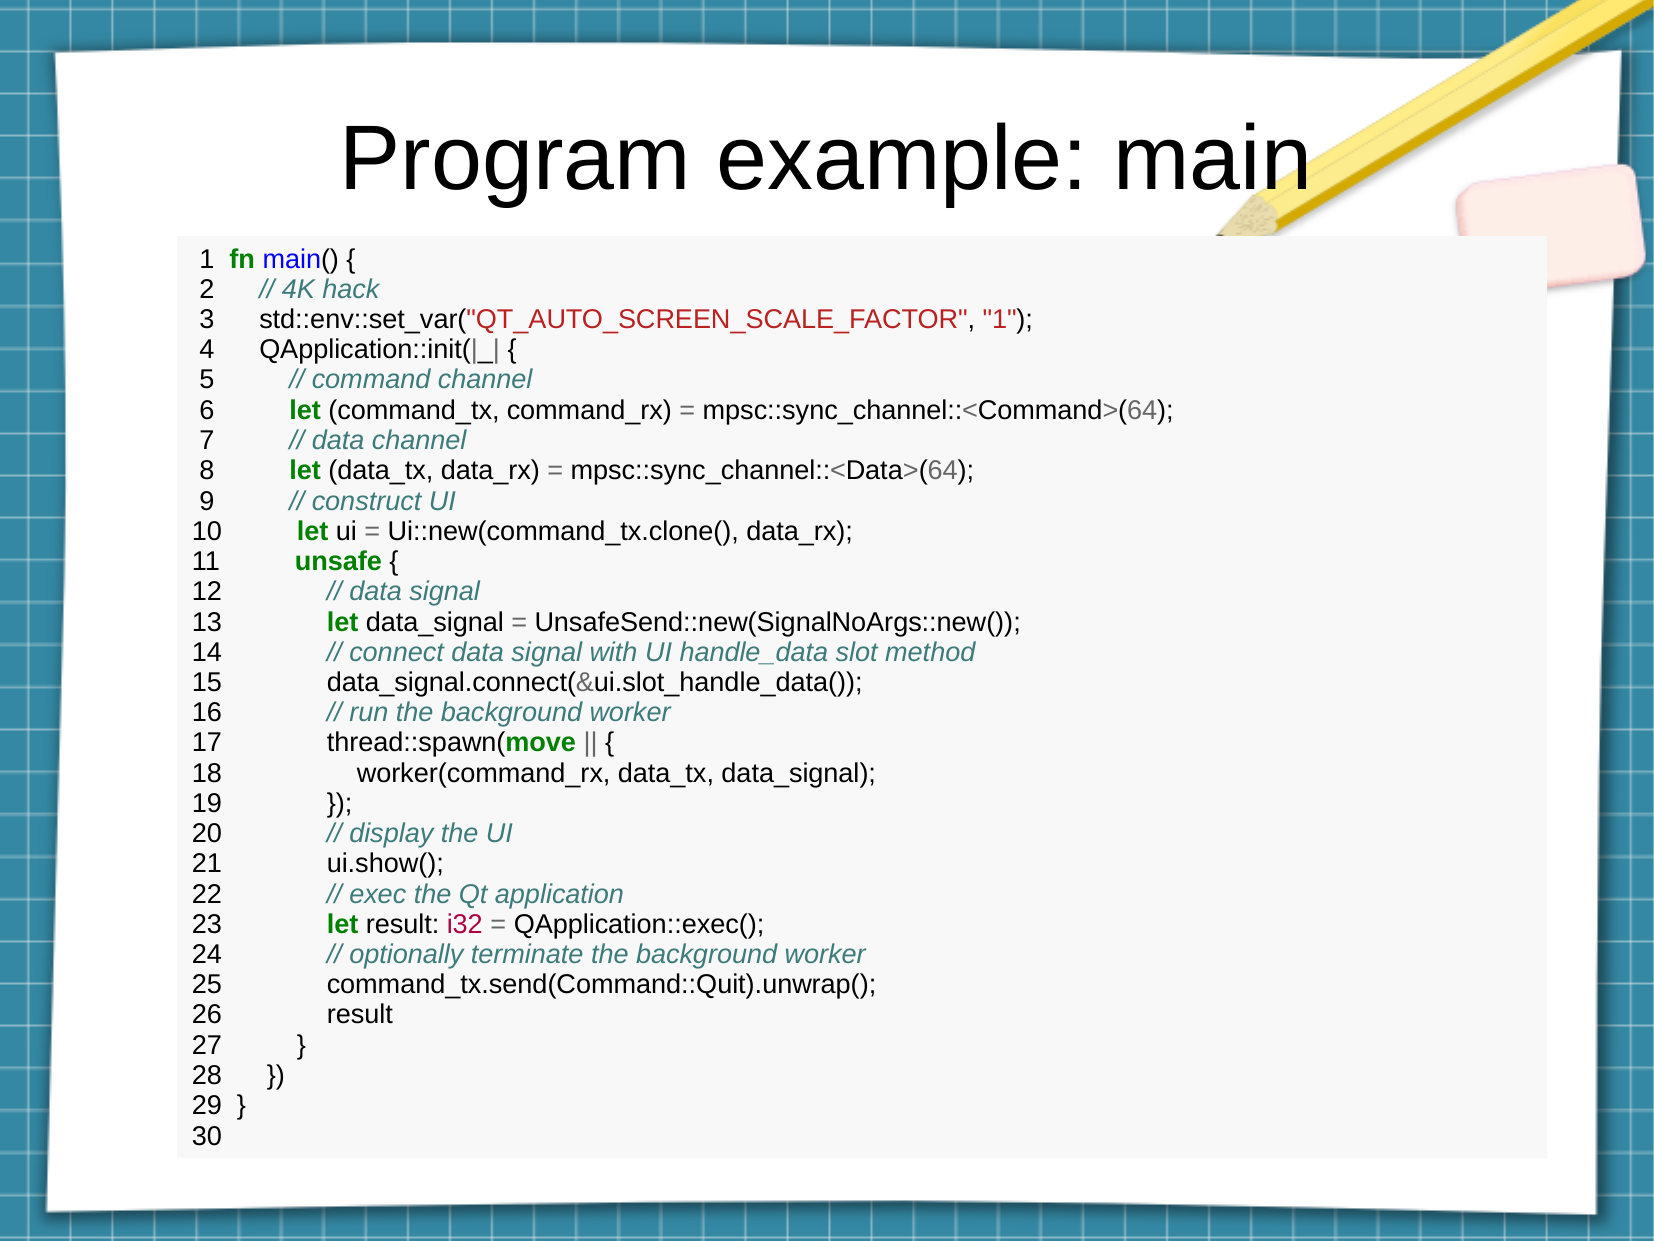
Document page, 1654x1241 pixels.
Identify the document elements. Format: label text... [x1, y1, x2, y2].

picture [0, 0, 1654, 1241]
text_box 1 fn main() { 2 // 4K hack 3 std::env::set_var("QT_AUTO_SCREEN_SCALE_FACTOR", "1"); 4 QApplication::init(|_| { 5 // command channel 6 let (command_tx, command_rx) = mpsc::sync_channel::<Command>(64); 7 // data channel 8 let (data_tx, data_rx) = mpsc::sync_channel::<Data>(64); 9 // construct UI 10 let ui = Ui::new(command_tx.clone(), data_rx); 11 unsafe { 12 // data signal 13 let data_signal = UnsafeSend::new(SignalNoArgs::new()); 14 // connect data signal with UI handle_data slot method 15 data_signal.connect(&ui.slot_handle_data()); 16 // run the background worker 17 thread::spawn(move || { 18 worker(command_rx, data_tx, data_signal); 19 }); 20 // display the UI 21 ui.show(); 22 // exec the Qt application 23 let result: i32 = QApplication::exec(); 24 // optionally terminate the background worker 25 command_tx.send(Command::Quit).unwrap(); 26 result 27 } 28 }) 29 } 30 [177, 236, 1548, 1159]
text_box Program example: main [82, 49, 1571, 257]
